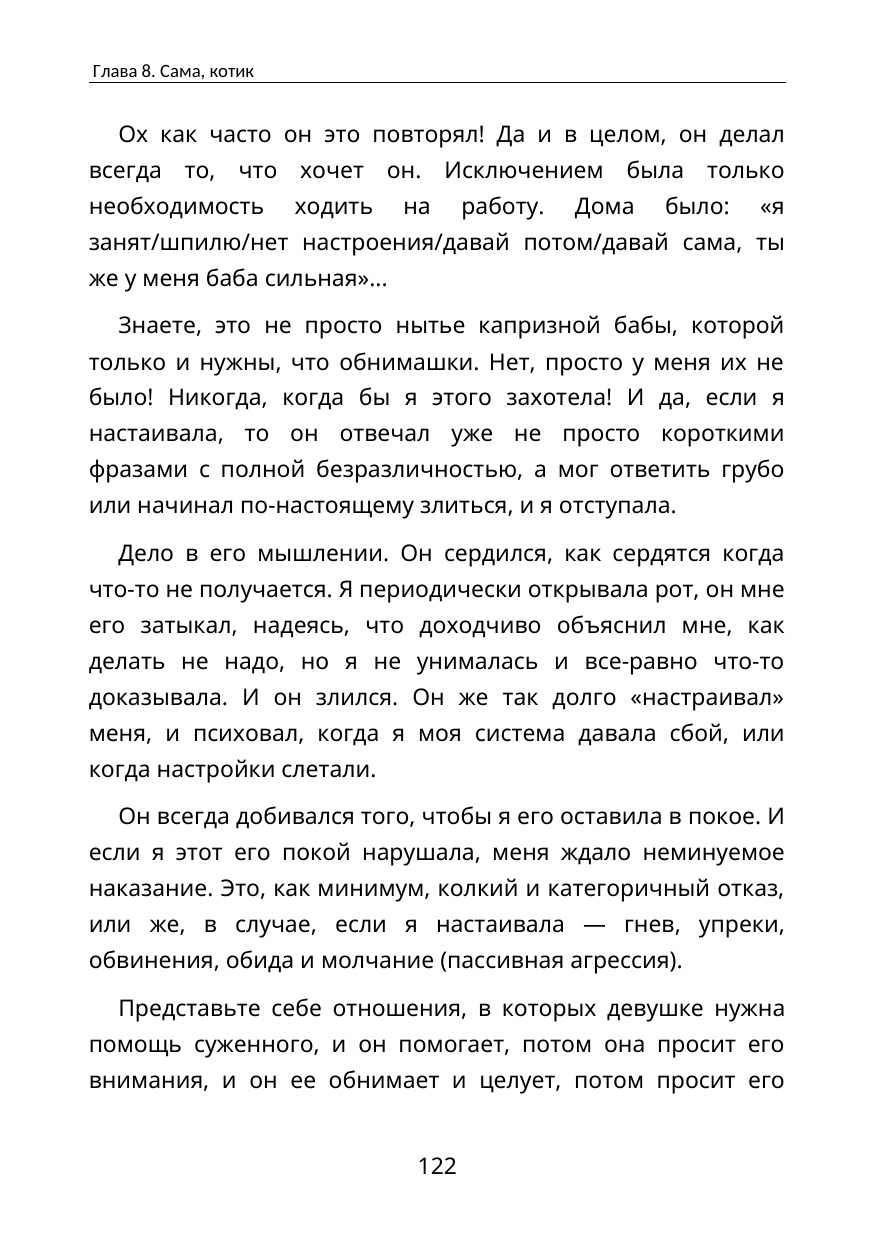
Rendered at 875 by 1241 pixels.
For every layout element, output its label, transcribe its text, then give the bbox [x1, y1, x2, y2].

text Знаете, это не просто нытье капризной бабы, которой только и нужны, что обнимашки. Нет, просто у меня их не было! Никогда, когда бы я этого захотела! И да, если я настаивала, то он отвечал уже не просто короткими фразами с полной безразличностью, а мог ответить грубо или начинал по-настоящему злиться, и я отступала. [88, 309, 786, 520]
text Он всегда добивался того, чтобы я его оставила в покое. И если я этот его покой нарушала, меня ждало неминуемое наказание. Это, как минимум, колкий и категоричный отказ, или же, в случае, если я настаивала — гнев, упреки, обвинения, обида и молчание (пассивная агрессия). [88, 800, 786, 975]
text Ох как часто он это повторял! Да и в целом, он делал всегда то, что хочет он. Исключением была только необходимость ходить на работу. Дома было: «я занят/шпилю/нет настроения/давай потом/давай сама, ты же у меня баба сильная»... [88, 118, 786, 293]
text Представьте себе отношения, в которых девушке нужна помощь суженного, и он помогает, потом она просит его внимания, и он ее обнимает и целует, потом просит его [88, 992, 786, 1095]
text Дело в его мышлении. Он сердился, как сердятся когда что-то не получается. Я периодически открывала рот, он мне его затыкал, надеясь, что доходчиво объяснил мне, как делать не надо, но я не унималась и все-равно что-то доказывала. И он злился. Он же так долго «настраивал» меня, и психовал, когда я моя система давала сбой, или когда настройки слетали. [88, 537, 786, 784]
